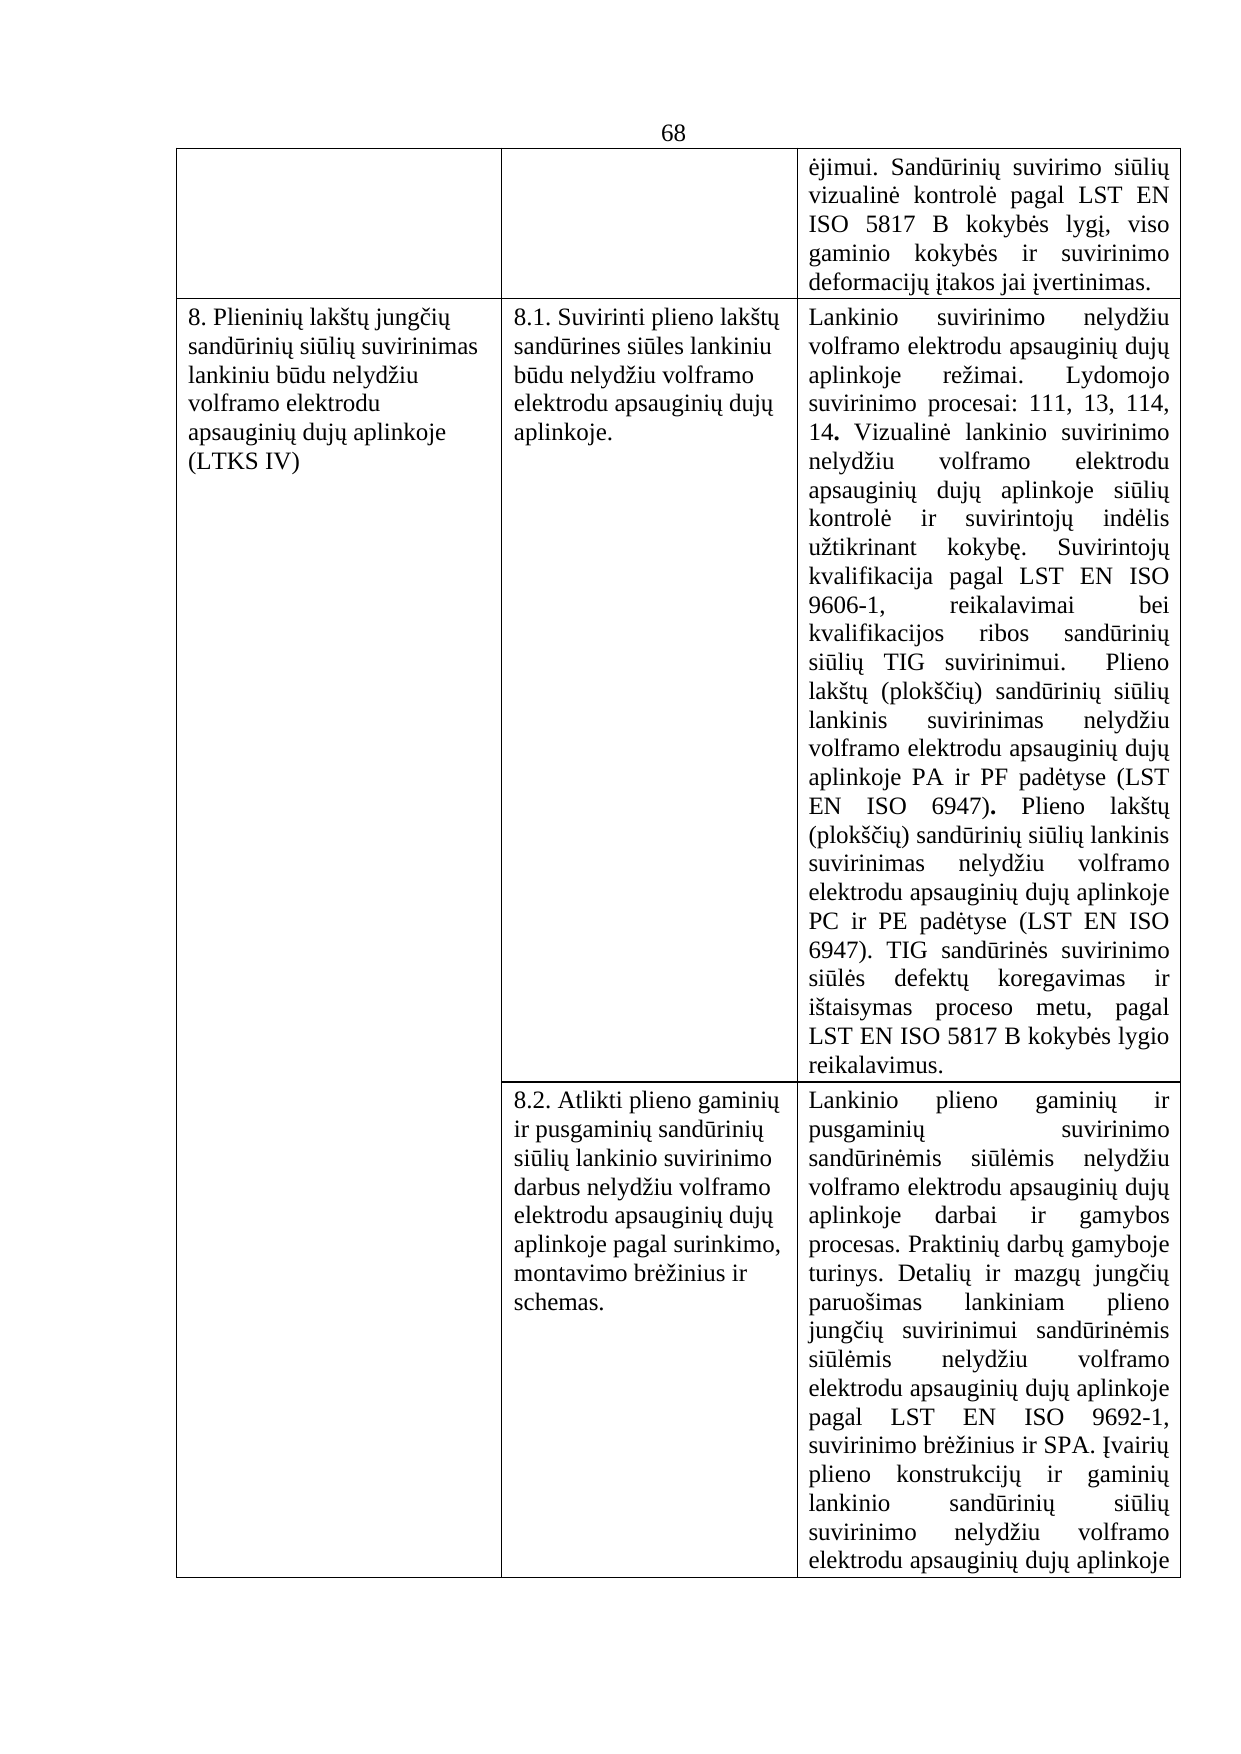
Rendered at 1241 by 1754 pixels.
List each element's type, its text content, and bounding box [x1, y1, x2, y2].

table_cell [502, 149, 797, 298]
table_cell 8. Plieninių lakštų jungčių sandūrinių siūlių suvirinimas lankiniu būdu nelydžiu volframo elektrodu apsauginių dujų aplinkoje (LTKS IV) [177, 299, 501, 1577]
table_cell [177, 149, 501, 298]
table_cell Lankinio plieno gaminių ir pusgaminių suvirinimo sandūrinėmis siūlėmis nelydžiu volframo elektrodu apsauginių dujų aplinkoje darbai ir gamybos procesas. Praktinių darbų gamyboje turinys. Detalių ir mazgų jungčių paruošimas lankiniam plieno jungčių suvirinimui sandūrinėmis siūlėmis nelydžiu volframo elektrodu apsauginių dujų aplinkoje pagal LST EN ISO 9692-1, suvirinimo brėžinius ir SPA. Įvairių plieno konstrukcijų ir gaminių lankinio sandūrinių siūlių suvirinimo nelydžiu volframo elektrodu apsauginių dujų aplinkoje [798, 1083, 1180, 1577]
table_cell 8.2. Atlikti plieno gaminių ir pusgaminių sandūrinių siūlių lankinio suvirinimo darbus nelydžiu volframo elektrodu apsauginių dujų aplinkoje pagal surinkimo, montavimo brėžinius ir schemas. [502, 1083, 797, 1577]
table_cell ėjimui. Sandūrinių suvirimo siūlių vizualinė kontrolė pagal LST EN ISO 5817 B kokybės lygį, viso gaminio kokybės ir suvirinimo deformacijų įtakos jai įvertinimas. [798, 149, 1180, 298]
table_cell Lankinio suvirinimo nelydžiu volframo elektrodu apsauginių dujų aplinkoje režimai. Lydomojo suvirinimo procesai: 111, 13, 114, 14. Vizualinė lankinio suvirinimo nelydžiu volframo elektrodu apsauginių dujų aplinkoje siūlių kontrolė ir suvirintojų indėlis užtikrinant kokybę. Suvirintojų kvalifikacija pagal LST EN ISO 9606-1, reikalavimai bei kvalifikacijos ribos sandūrinių siūlių TIG suvirinimui. Plieno lakštų (plokščių) sandūrinių siūlių lankinis suvirinimas nelydžiu volframo elektrodu apsauginių dujų aplinkoje PA ir PF padėtyse (LST EN ISO 6947). Plieno lakštų (plokščių) sandūrinių siūlių lankinis suvirinimas nelydžiu volframo elektrodu apsauginių dujų aplinkoje PC ir PE padėtyse (LST EN ISO 6947). TIG sandūrinės suvirinimo siūlės defektų koregavimas ir ištaisymas proceso metu, pagal LST EN ISO 5817 B kokybės lygio reikalavimus. [798, 299, 1180, 1081]
table_cell 8.1. Suvirinti plieno lakštų sandūrines siūles lankiniu būdu nelydžiu volframo elektrodu apsauginių dujų aplinkoje. [502, 299, 797, 1081]
